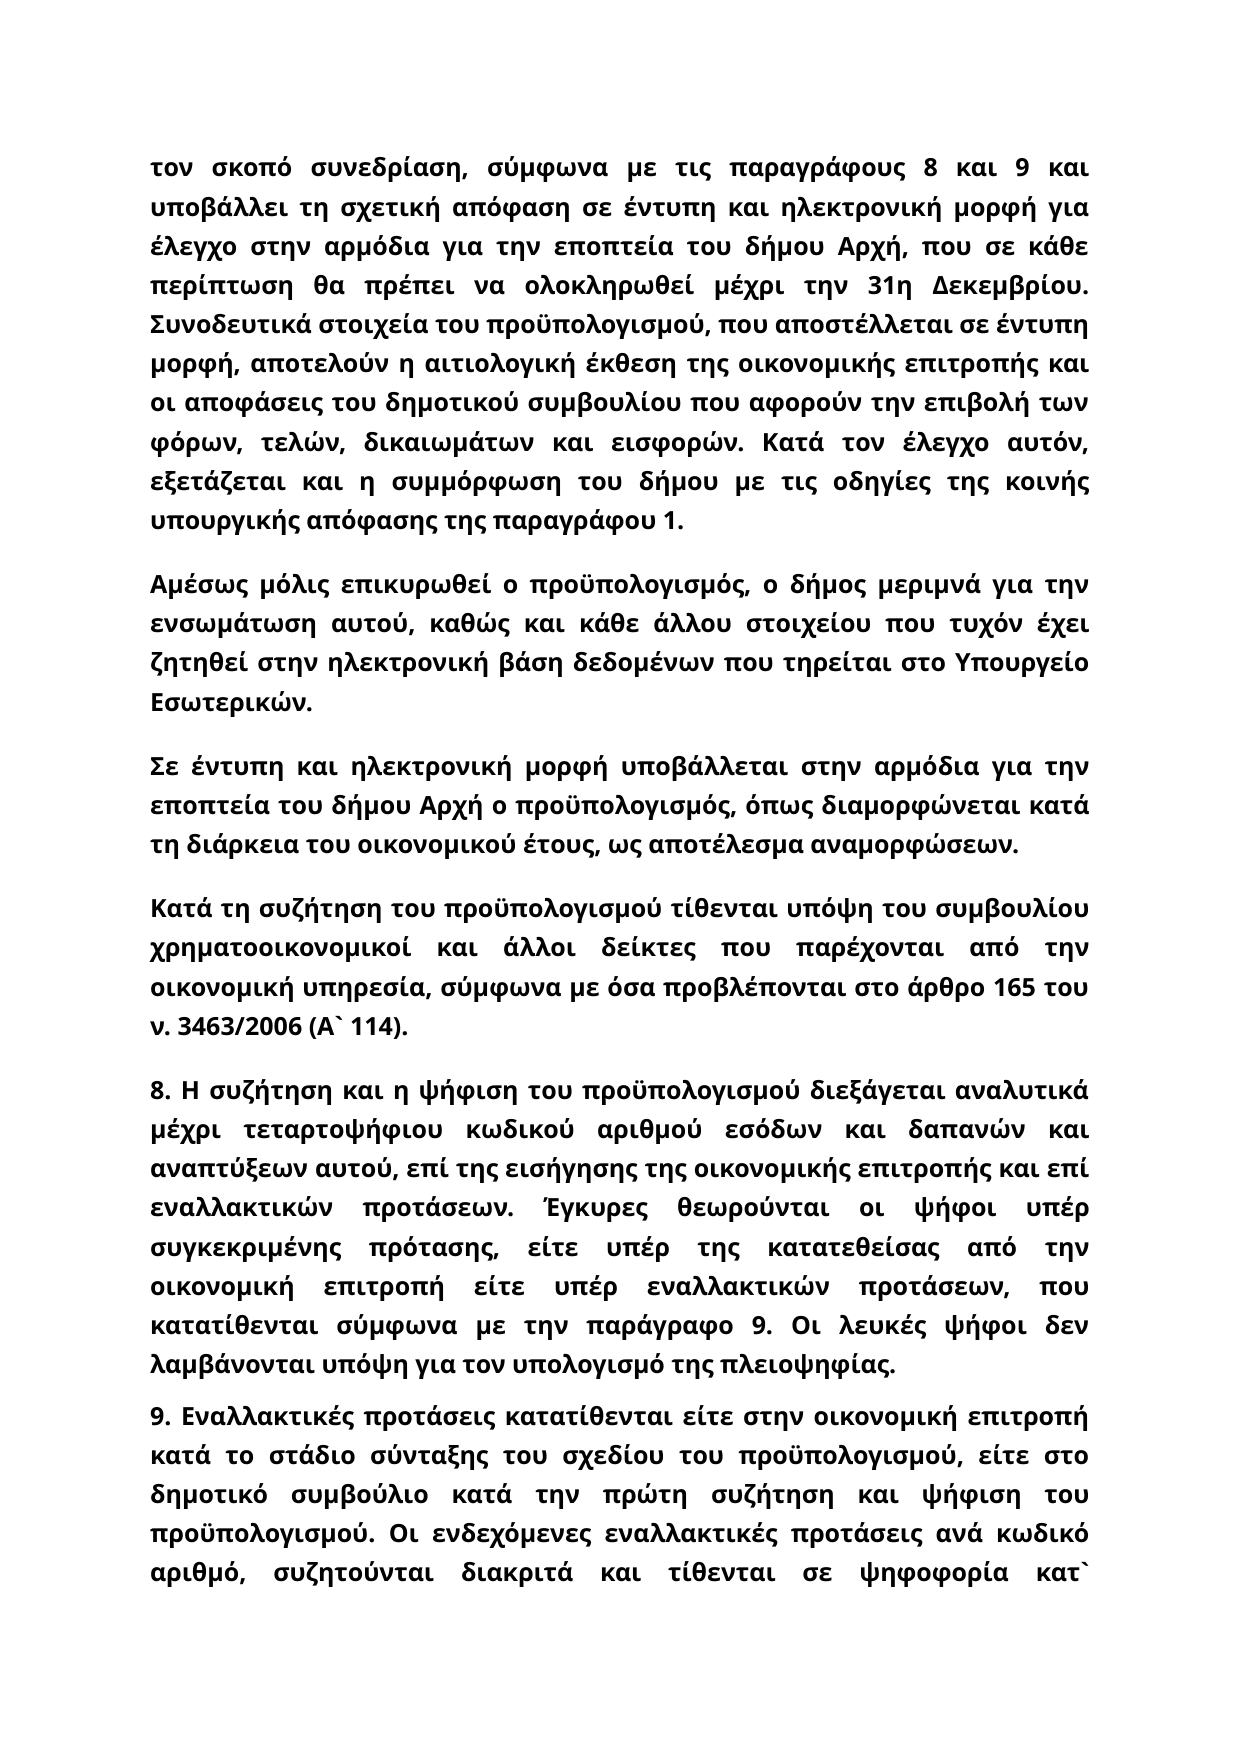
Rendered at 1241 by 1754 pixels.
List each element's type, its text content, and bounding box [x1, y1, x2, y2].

text τον σκοπό συνεδρίαση, σύμφωνα με τις παραγράφους 8 και 9 και υποβάλλει τη σχετική απόφαση σε έντυπη και ηλεκτρονική μορφή για έλεγχο στην αρμόδια για την εποπτεία του δήμου Αρχή, που σε κάθε περίπτωση θα πρέπει να ολοκληρωθεί μέχρι την 31η Δεκεμβρίου. Συνοδευτικά στοιχεία του προϋπολογισμού, που αποστέλλεται σε έντυπη μορφή, αποτελούν η αιτιολογική έκθεση της οικονομικής επιτροπής και οι αποφάσεις του δημοτικού συμβουλίου που αφορούν την επιβολή των φόρων, τελών, δικαιωμάτων και εισφορών. Κατά τον έλεγχο αυτόν, εξετάζεται και η συμμόρφωση του δήμου με τις οδηγίες της κοινής υπουργικής απόφασης της παραγράφου 1. [150, 150, 1090, 537]
text Κατά τη συζήτηση του προϋπολογισμού τίθενται υπόψη του συμβουλίου χρηματοοικονομικοί και άλλοι δείκτες που παρέχονται από την οικονομική υπηρεσία, σύμφωνα με όσα προβλέπονται στο άρθρο 165 του ν. 3463/2006 (Α` 114). [150, 891, 1090, 1042]
text 9. Εναλλακτικές προτάσεις κατατίθενται είτε στην οικονομική επιτροπή κατά το στάδιο σύνταξης του σχεδίου του προϋπολογισμού, είτε στο δημοτικό συμβούλιο κατά την πρώτη συζήτηση και ψήφιση του προϋπολογισμού. Οι ενδεχόμενες εναλλακτικές προτάσεις ανά κωδικό αριθμό, συζητούνται διακριτά και τίθενται σε ψηφοφορία κατ` [150, 1398, 1090, 1589]
text 8. Η συζήτηση και η ψήφιση του προϋπολογισμού διεξάγεται αναλυτικά μέχρι τεταρτοψήφιου κωδικού αριθμού εσόδων και δαπανών και αναπτύξεων αυτού, επί της εισήγησης της οικονομικής επιτροπής και επί εναλλακτικών προτάσεων. Έγκυρες θεωρούνται οι ψήφοι υπέρ συγκεκριμένης πρότασης, είτε υπέρ της κατατεθείσας από την οικονομική επιτροπή είτε υπέρ εναλλακτικών προτάσεων, που κατατίθενται σύμφωνα με την παράγραφο 9. Οι λευκές ψήφοι δεν λαμβάνονται υπόψη για τον υπολογισμό της πλειοψηφίας. [150, 1072, 1090, 1381]
text Αμέσως μόλις επικυρωθεί ο προϋπολογισμός, ο δήμος μεριμνά για την ενσωμάτωση αυτού, καθώς και κάθε άλλου στοιχείου που τυχόν έχει ζητηθεί στην ηλεκτρονική βάση δεδομένων που τηρείται στο Υπουργείο Εσωτερικών. [150, 567, 1090, 718]
text Σε έντυπη και ηλεκτρονική μορφή υποβάλλεται στην αρμόδια για την εποπτεία του δήμου Αρχή ο προϋπολογισμός, όπως διαμορφώνεται κατά τη διάρκεια του οικονομικού έτους, ως αποτέλεσμα αναμορφώσεων. [150, 748, 1090, 861]
